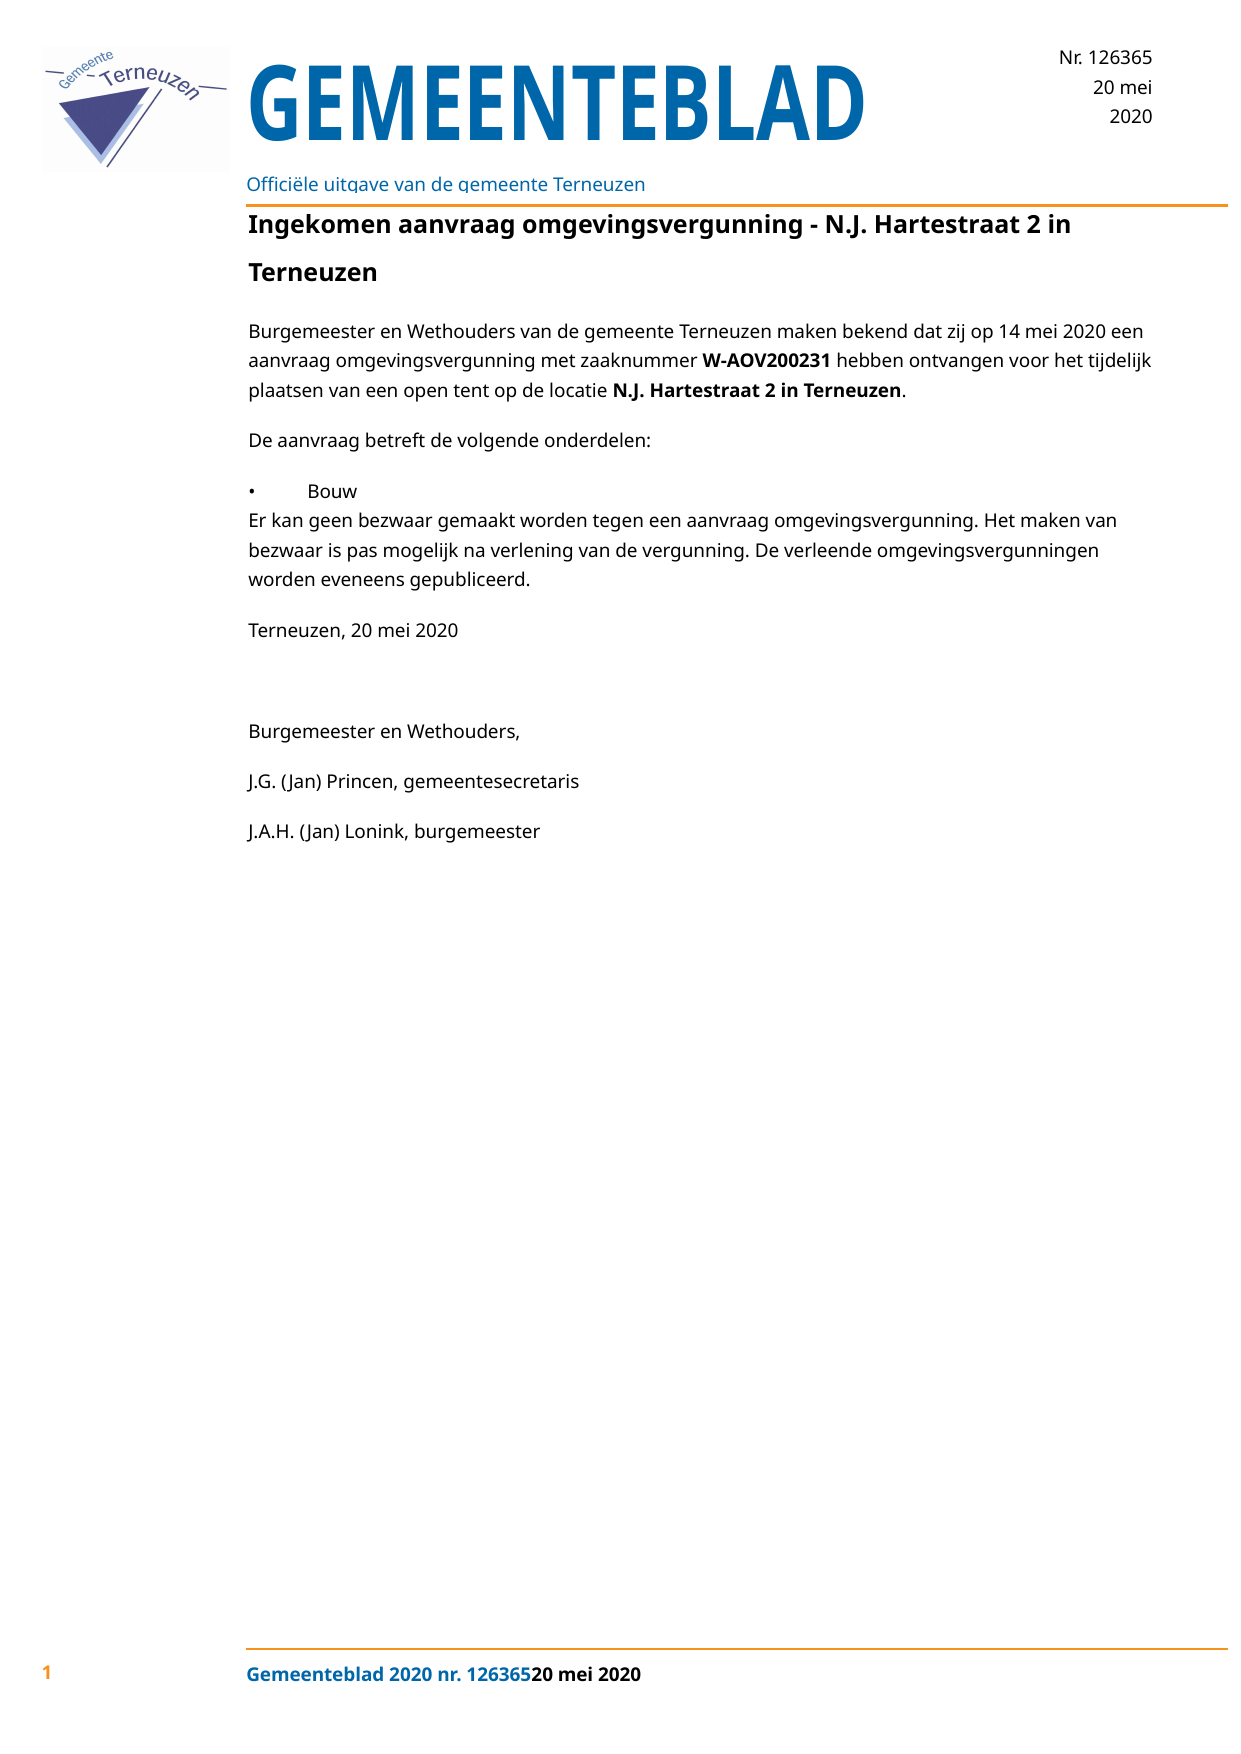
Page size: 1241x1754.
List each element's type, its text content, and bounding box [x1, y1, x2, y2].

list Bouw [248, 478, 1152, 504]
text Er kan geen bezwaar gemaakt worden tegen een aanvraag omgevingsvergunning. Het maken van bezwaar is pas mogelijk na verlening van de vergunning. De verleende omgevingsvergunningen worden eveneens gepubliceerd. [248, 507, 1152, 592]
text J.G. (Jan) Princen, gemeentesecretaris [248, 768, 1152, 794]
picture [41, 47, 231, 172]
text Ingekomen aanvraag omgevingsvergunning - N.J. Hartestraat 2 in Terneuzen [248, 207, 1152, 288]
text De aanvraag betreft de volgende onderdelen: [248, 427, 1152, 453]
text Burgemeester en Wethouders, [248, 718, 1152, 744]
text J.A.H. (Jan) Lonink, burgemeester [248, 819, 1152, 844]
text Burgemeester en Wethouders van de gemeente Terneuzen maken bekend dat zij op 14 mei 2020 een aanvraag omgevingsvergunning met zaaknummer W-AOV200231 hebben ontvangen voor het tijdelijk plaatsen van een open tent op de locatie N.J. Hartestraat 2 in Terneuzen. [248, 318, 1152, 403]
text Terneuzen, 20 mei 2020 [248, 617, 1152, 643]
